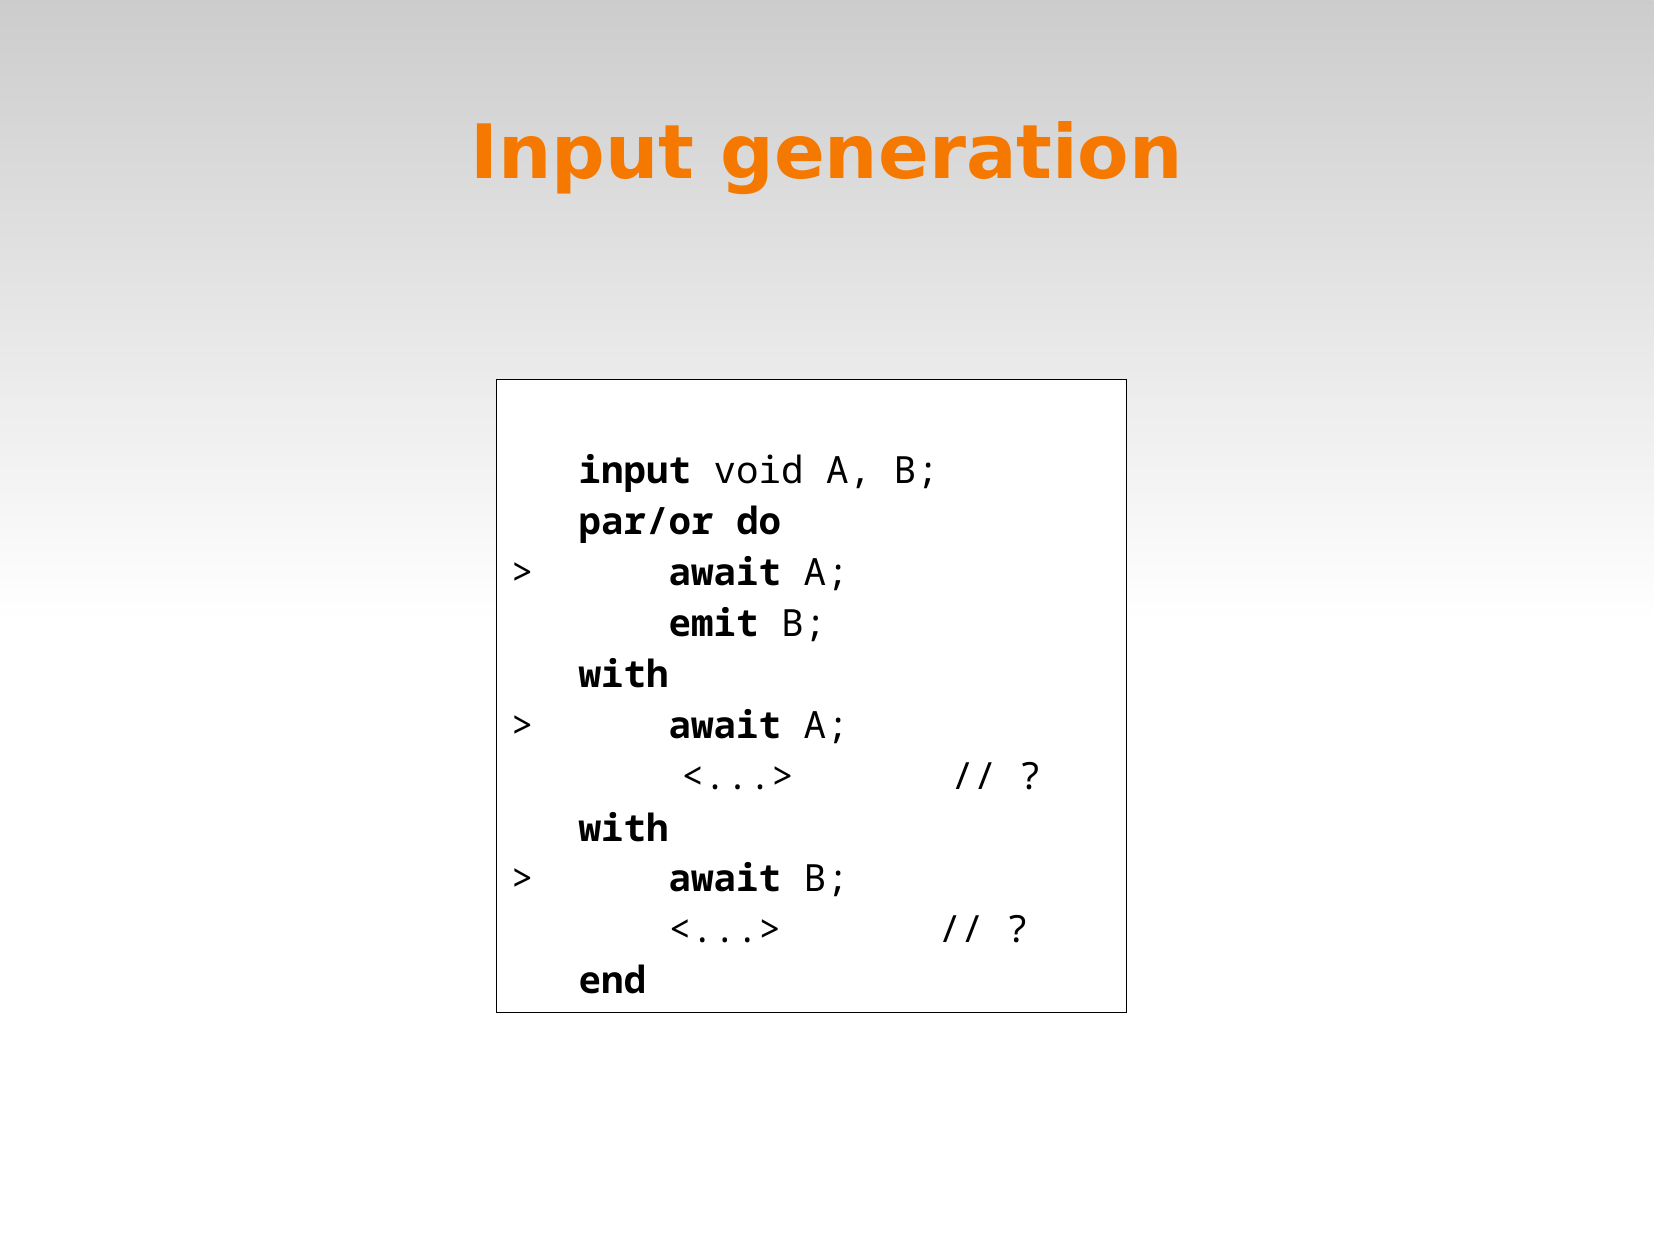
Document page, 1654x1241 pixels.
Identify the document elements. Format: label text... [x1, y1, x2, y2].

text_box input void A, B; par/or do > await A; emit B; with > await A; <...> // ? with > await B; <...> // ? end [496, 379, 1127, 977]
title Input generation [82, 49, 1571, 257]
